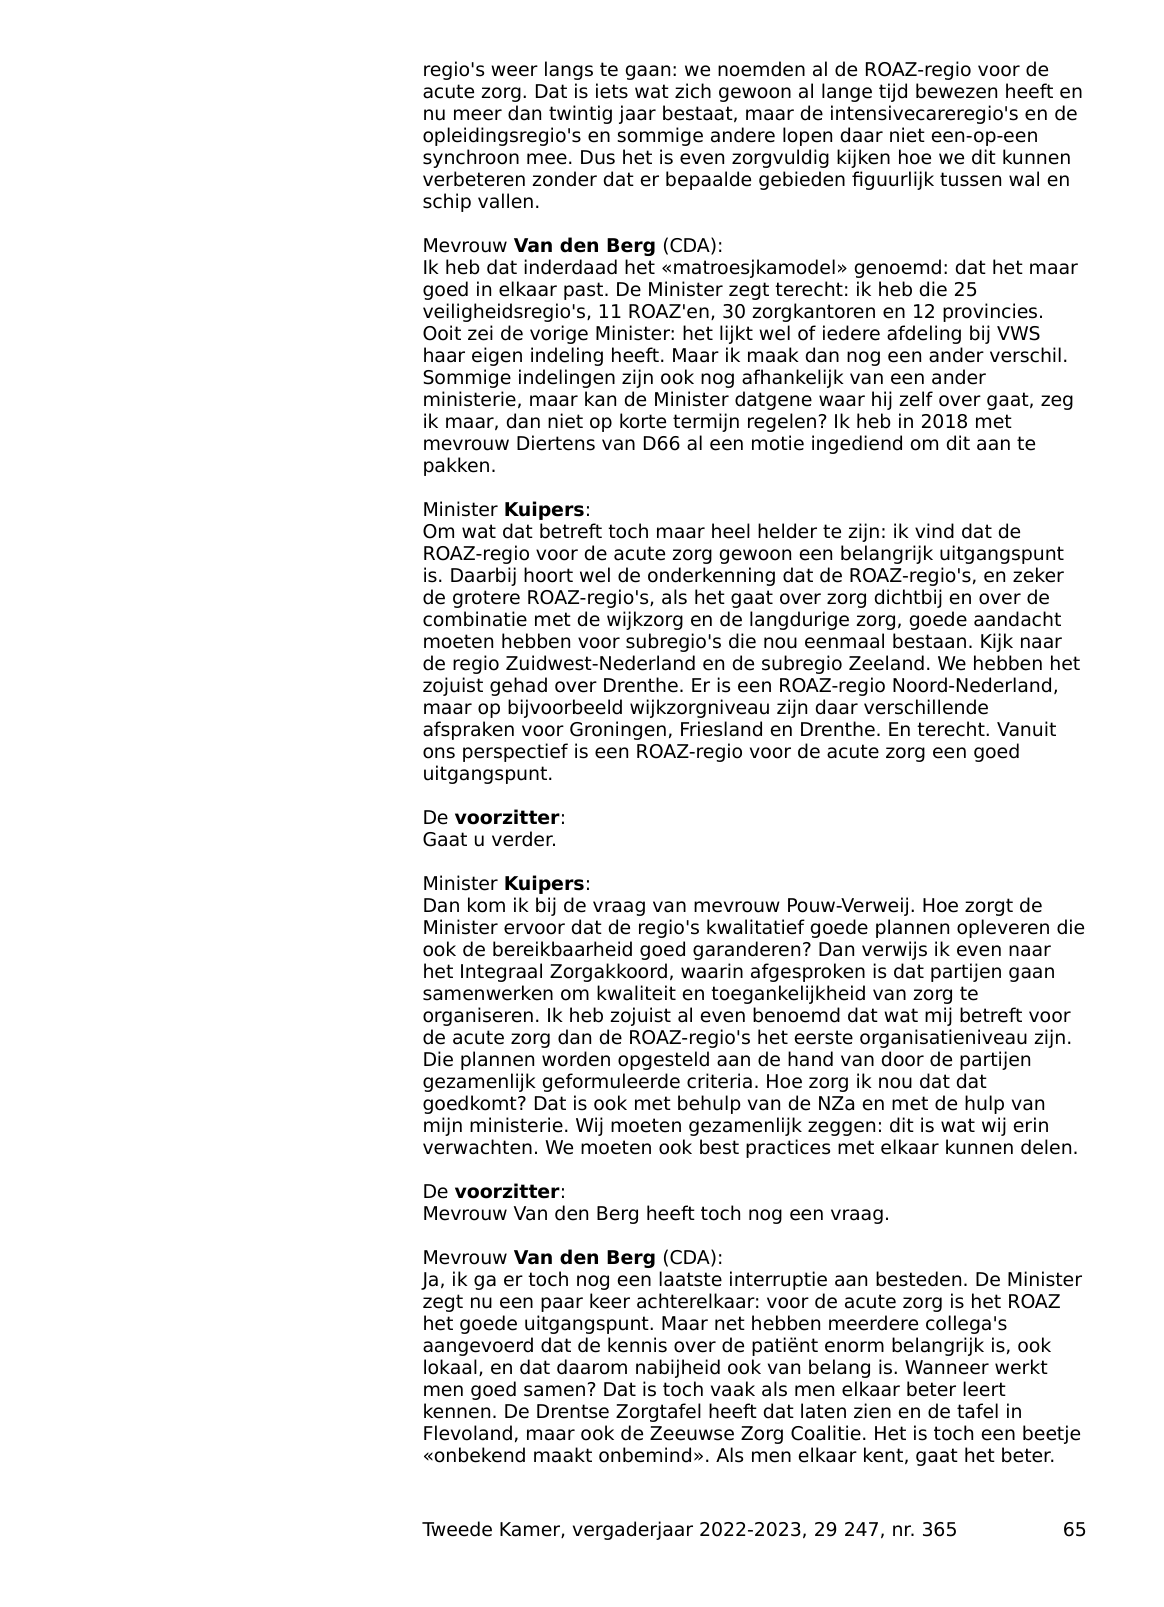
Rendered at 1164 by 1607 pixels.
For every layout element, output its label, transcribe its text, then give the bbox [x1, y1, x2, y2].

text Ik heb dat inderdaad het «matroesjkamodel» genoemd: dat het maar goed in elkaar past. De Minister zegt terecht: ik heb die 25 veiligheidsregio's, 11 ROAZ'en, 30 zorgkantoren en 12 provincies. Ooit zei de vorige Minister: het lijkt wel of iedere afdeling bij VWS haar eigen indeling heeft. Maar ik maak dan nog een ander verschil. Sommige indelingen zijn ook nog afhankelijk van een ander ministerie, maar kan de Minister datgene waar hij zelf over gaat, zeg ik maar, dan niet op korte termijn regelen? Ik heb in 2018 met mevrouw Diertens van D66 al een motie ingediend om dit aan te pakken. [422, 257, 1087, 477]
text Mevrouw Van den Berg (CDA): [422, 1247, 1087, 1269]
text Om wat dat betreft toch maar heel helder te zijn: ik vind dat de ROAZ-regio voor de acute zorg gewoon een belangrijk uitgangspunt is. Daarbij hoort wel de onderkenning dat de ROAZ-regio's, en zeker de grotere ROAZ-regio's, als het gaat over zorg dichtbij en over de combinatie met de wijkzorg en de langdurige zorg, goede aandacht moeten hebben voor subregio's die nou eenmaal bestaan. Kijk naar de regio Zuidwest-Nederland en de subregio Zeeland. We hebben het zojuist gehad over Drenthe. Er is een ROAZ-regio Noord-Nederland, maar op bijvoorbeeld wijkzorgniveau zijn daar verschillende afspraken voor Groningen, Friesland en Drenthe. En terecht. Vanuit ons perspectief is een ROAZ-regio voor de acute zorg een goed uitgangspunt. [422, 521, 1087, 785]
text De voorzitter: [422, 1181, 1087, 1203]
text Ja, ik ga er toch nog een laatste interruptie aan besteden. De Minister zegt nu een paar keer achterelkaar: voor de acute zorg is het ROAZ het goede uitgangspunt. Maar net hebben meerdere collega's aangevoerd dat de kennis over de patiënt enorm belangrijk is, ook lokaal, en dat daarom nabijheid ook van belang is. Wanneer werkt men goed samen? Dat is toch vaak als men elkaar beter leert kennen. De Drentse Zorgtafel heeft dat laten zien en de tafel in Flevoland, maar ook de Zeeuwse Zorg Coalitie. Het is toch een beetje «onbekend maakt onbemind». Als men elkaar kent, gaat het beter. [422, 1269, 1087, 1467]
text Gaat u verder. [422, 829, 1087, 851]
text regio's weer langs te gaan: we noemden al de ROAZ-regio voor de acute zorg. Dat is iets wat zich gewoon al lange tijd bewezen heeft en nu meer dan twintig jaar bestaat, maar de intensivecareregio's en de opleidingsregio's en sommige andere lopen daar niet een-op-een synchroon mee. Dus het is even zorgvuldig kijken hoe we dit kunnen verbeteren zonder dat er bepaalde gebieden figuurlijk tussen wal en schip vallen. [422, 59, 1087, 213]
text Mevrouw Van den Berg (CDA): [422, 235, 1087, 257]
text Minister Kuipers: [422, 499, 1087, 521]
text Dan kom ik bij de vraag van mevrouw Pouw-Verweij. Hoe zorgt de Minister ervoor dat de regio's kwalitatief goede plannen opleveren die ook de bereikbaarheid goed garanderen? Dan verwijs ik even naar het Integraal Zorgakkoord, waarin afgesproken is dat partijen gaan samenwerken om kwaliteit en toegankelijkheid van zorg te organiseren. Ik heb zojuist al even benoemd dat wat mij betreft voor de acute zorg dan de ROAZ-regio's het eerste organisatieniveau zijn. Die plannen worden opgesteld aan de hand van door de partijen gezamenlijk geformuleerde criteria. Hoe zorg ik nou dat dat goedkomt? Dat is ook met behulp van de NZa en met de hulp van mijn ministerie. Wij moeten gezamenlijk zeggen: dit is wat wij erin verwachten. We moeten ook best practices met elkaar kunnen delen. [422, 895, 1087, 1159]
text Minister Kuipers: [422, 873, 1087, 895]
text Mevrouw Van den Berg heeft toch nog een vraag. [422, 1203, 1087, 1225]
text De voorzitter: [422, 807, 1087, 829]
